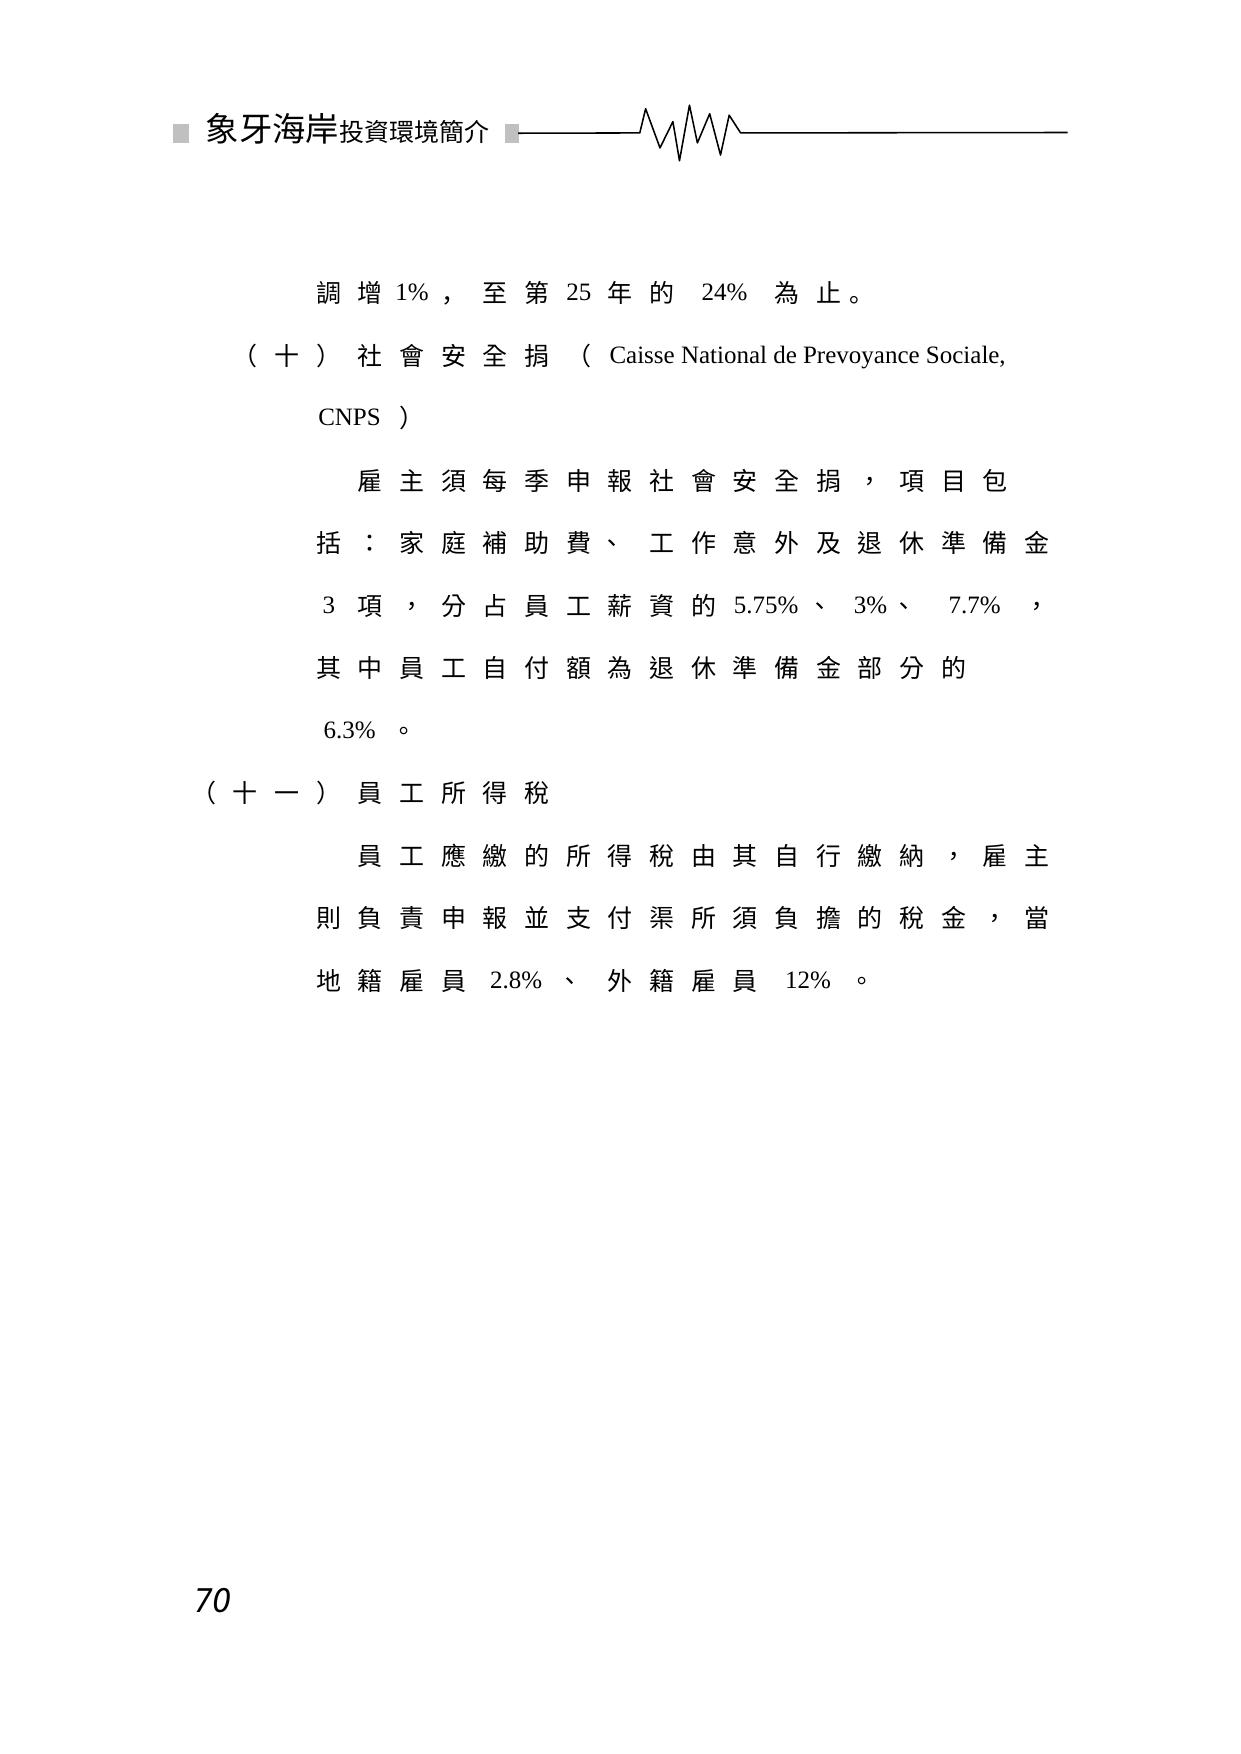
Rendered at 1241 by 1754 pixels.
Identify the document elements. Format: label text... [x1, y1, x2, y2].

text 雇主須每季申報社會安全捐，項目包括：家庭補助費、工作意外及退休準備金3項，分占員工薪資的5.75%、3%、7.7%，其中員工自付額為退休準備金部分的6.3%。 [281, 438, 1058, 750]
text 員工應繳的所得稅由其自行繳納，雇主則負責申報並支付渠所須負擔的稅金，當地籍雇員2.8%、外籍雇員12%。 [281, 813, 1058, 1000]
text 調增1%，至第25年的24%為止。 [281, 250, 1058, 313]
text （十）社會安全捐（Caisse National de Prevoyance Sociale, CNPS） [207, 313, 1058, 438]
text （十一）員工所得稅 [183, 750, 1058, 813]
